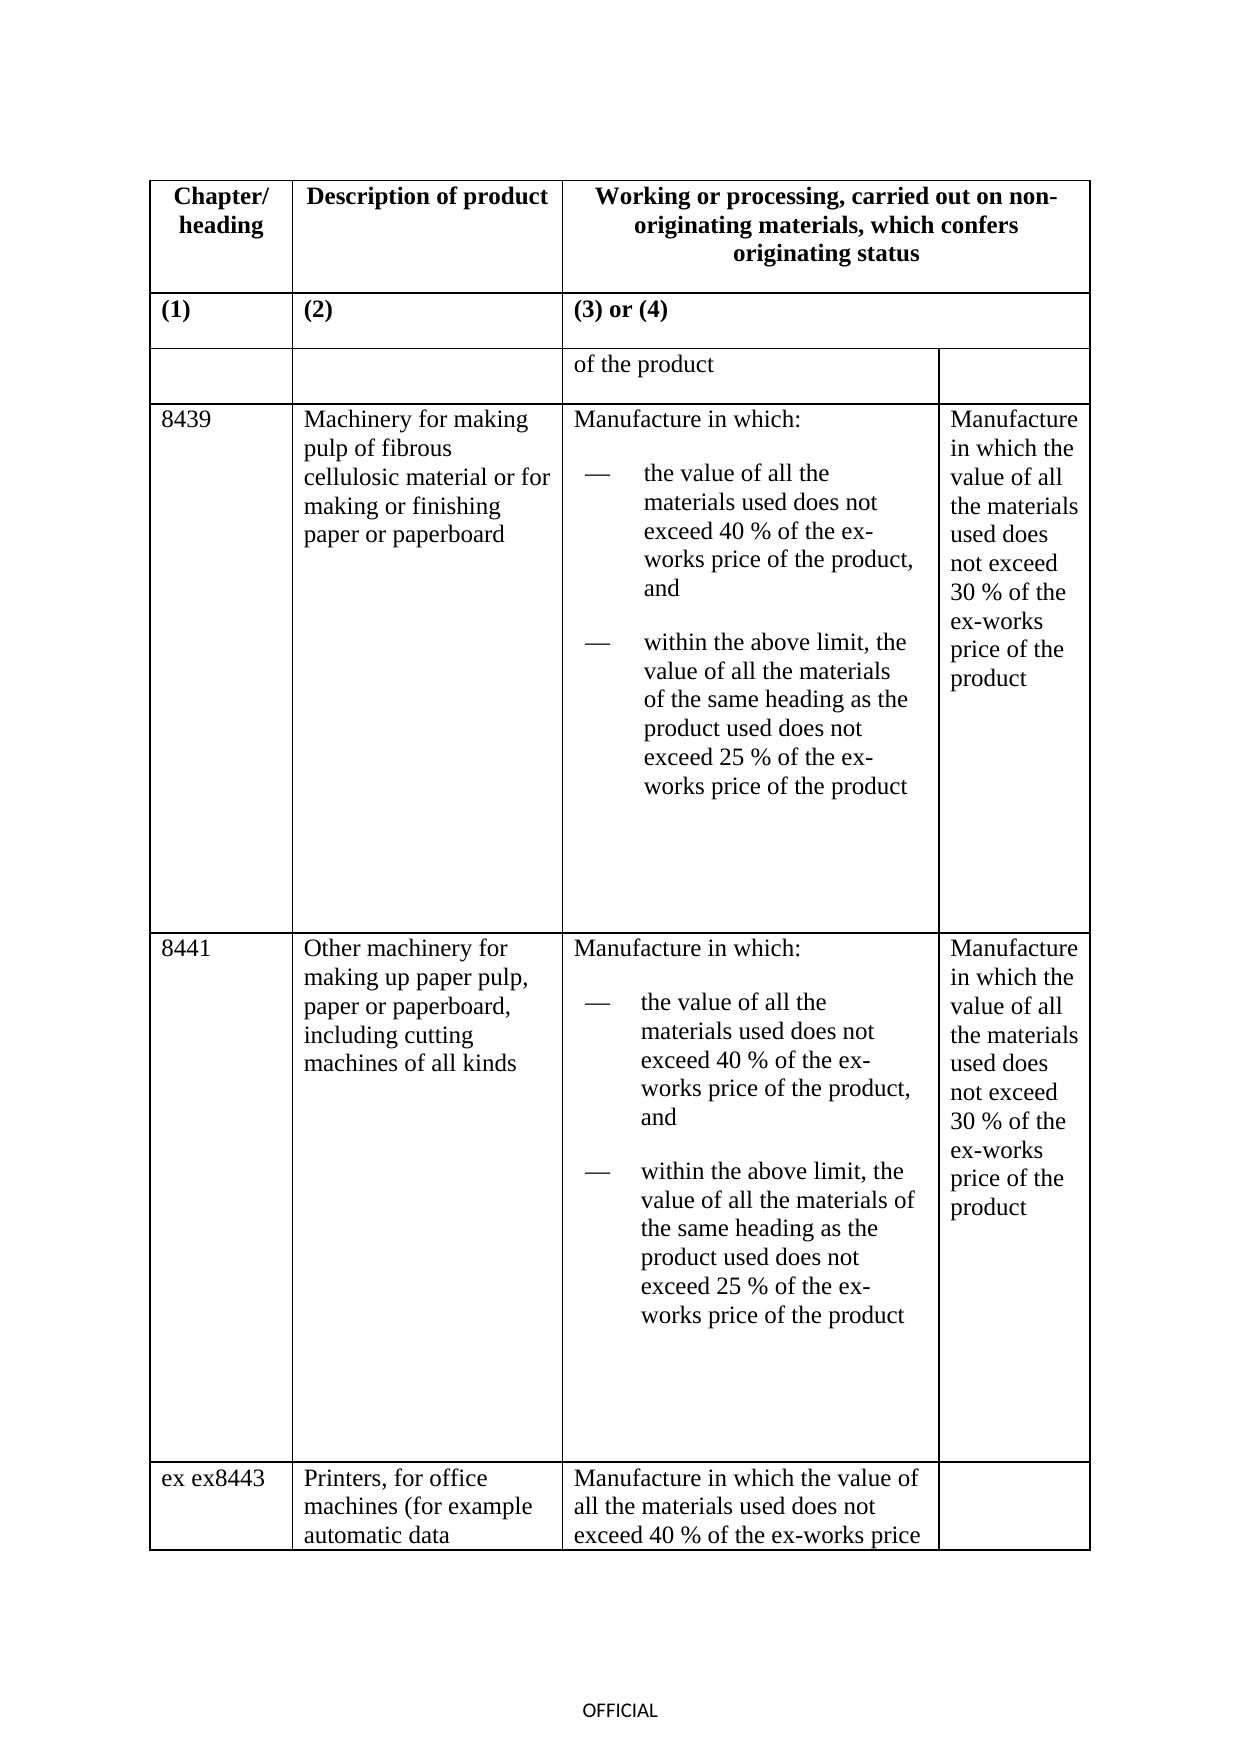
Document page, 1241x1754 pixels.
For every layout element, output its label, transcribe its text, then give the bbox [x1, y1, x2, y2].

table_header the value of all the materials used does not exceed 40 % of the ex-works price of the product, and [629, 987, 928, 1156]
table_cell Manufacture in which: [563, 934, 938, 1461]
table_cell Manufacture in which the value of all the materials used does not exceed 40 % of the ex-works price [563, 1463, 938, 1549]
table_header the value of all the materials used does not exceed 40 % of the ex-works price of the product, and [632, 458, 928, 627]
table_cell 8441 [151, 934, 292, 1461]
table_header Working or processing, carried out on non-originating materials, which confers originating status [563, 181, 1089, 292]
table_header Chapter/ heading [151, 181, 292, 292]
table_header Description of product [293, 181, 562, 292]
table_cell within the above limit, the value of all the materials of the same heading as the product used does not exceed 25 % of the ex-works price of the product [632, 627, 928, 824]
table_cell 8439 [151, 405, 292, 932]
table_cell [293, 349, 562, 403]
table_cell Manufacture in which the value of all the materials used does not exceed 30 % of the ex-works price of the product [940, 405, 1089, 932]
table_cell (3) or (4) [563, 294, 1089, 348]
table_cell Manufacture in which: [563, 405, 938, 932]
table_cell Machinery for making pulp of fibrous cellulosic material or for making or finishing paper or paperboard [293, 405, 562, 932]
table_cell [940, 349, 1089, 403]
table_cell Other machinery for making up paper pulp, paper or paperboard, including cutting machines of all kinds [293, 934, 562, 1461]
table_cell Printers, for office machines (for example automatic data [293, 1463, 562, 1549]
table_header — [574, 987, 629, 1156]
table_cell of the product [563, 349, 938, 403]
table_header — [574, 458, 632, 627]
table_cell (2) [293, 294, 562, 348]
table_cell (1) [151, 294, 292, 348]
table_cell — [574, 1156, 629, 1353]
table_cell — [574, 627, 632, 824]
table_cell Manufacture in which the value of all the materials used does not exceed 30 % of the ex-works price of the product [940, 934, 1089, 1461]
table_cell [151, 349, 292, 403]
table_cell within the above limit, the value of all the materials of the same heading as the product used does not exceed 25 % of the ex-works price of the product [629, 1156, 928, 1353]
table_cell [940, 1463, 1089, 1549]
table_cell ex ex8443 [151, 1463, 292, 1549]
